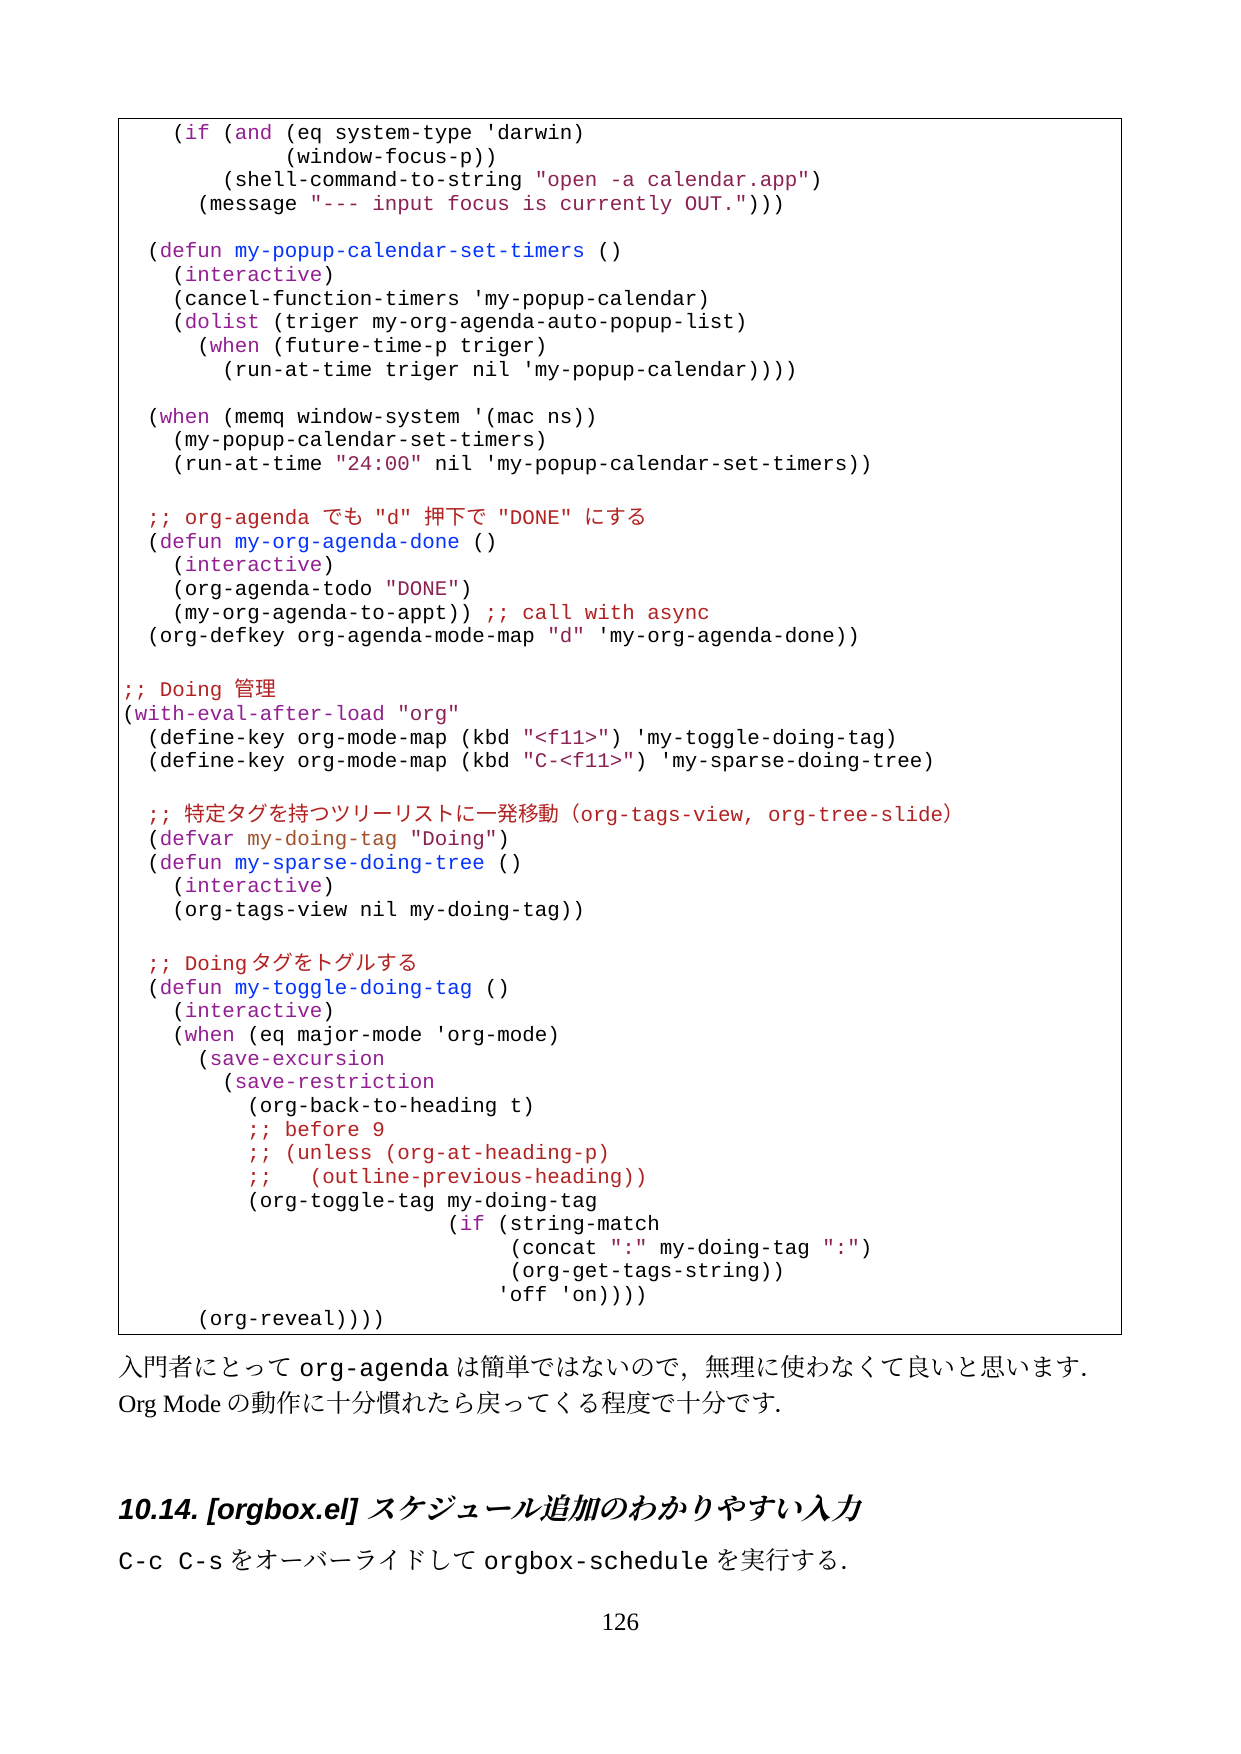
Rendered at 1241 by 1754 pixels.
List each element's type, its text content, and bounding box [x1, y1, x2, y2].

text (interactive) [119, 996, 1121, 1020]
text (shell-command-to-string "open -a calendar.app") [119, 165, 1121, 189]
text (cancel-function-timers 'my-popup-calendar) [119, 284, 1121, 307]
text (message "--- input focus is currently OUT."))) [119, 189, 1121, 213]
text (org-reveal)))) [119, 1304, 1121, 1334]
text (defun my-org-agenda-done () [119, 527, 1121, 551]
text (with-eval-after-load "org" [119, 699, 1121, 723]
text (window-focus-p)) [119, 142, 1121, 165]
text (if (string-match [119, 1209, 1121, 1233]
text (define-key org-mode-map (kbd "C-<f11>") 'my-sparse-doing-tree) [119, 746, 1121, 770]
text (my-org-agenda-to-appt)) ;; call with async [119, 598, 1121, 621]
text (when (future-time-p triger) [119, 331, 1121, 354]
text (interactive) [119, 551, 1121, 574]
subtitle [orgbox.el] スケジュール追加のわかりやすい入力 [118, 1486, 1122, 1528]
text (org-get-tags-string)) [119, 1257, 1121, 1280]
text (run-at-time triger nil 'my-popup-calendar)))) [119, 354, 1121, 378]
text 'off 'on)))) [119, 1280, 1121, 1304]
text (org-tags-view nil my-doing-tag)) [119, 895, 1121, 919]
text (save-excursion [119, 1044, 1121, 1067]
text (org-agenda-todo "DONE") [119, 574, 1121, 598]
text 入門者にとって org-agenda は簡単ではないので，無理に使わなくて良いと思います．Org Modeの動作に十分慣れたら戻ってくる程度で十分です． [118, 1348, 1122, 1449]
text (when (memq window-system '(mac ns)) [119, 402, 1121, 426]
text (defvar my-doing-tag "Doing") [119, 824, 1121, 848]
text ;; org-agenda でも "d" 押下で "DONE" にする [119, 496, 1121, 527]
text (run-at-time "24:00" nil 'my-popup-calendar-set-timers)) [119, 449, 1121, 473]
text (org-back-to-heading t) [119, 1091, 1121, 1115]
text (if (and (eq system-type 'darwin) [119, 119, 1121, 142]
text (interactive) [119, 260, 1121, 284]
text (concat ":" my-doing-tag ":") [119, 1233, 1121, 1257]
text (save-restriction [119, 1067, 1121, 1091]
text ;; (unless (org-at-heading-p) [119, 1138, 1121, 1162]
text (interactive) [119, 871, 1121, 895]
text (defun my-sparse-doing-tree () [119, 848, 1121, 871]
text (my-popup-calendar-set-timers) [119, 426, 1121, 449]
text (org-toggle-tag my-doing-tag [119, 1186, 1121, 1209]
text (when (eq major-mode 'org-mode) [119, 1020, 1121, 1044]
text ;; Doingタグをトグルする [119, 942, 1121, 973]
text (org-defkey org-agenda-mode-map "d" 'my-org-agenda-done)) [119, 621, 1121, 645]
text (define-key org-mode-map (kbd "<f11>") 'my-toggle-doing-tag) [119, 723, 1121, 746]
text ;; (outline-previous-heading)) [119, 1162, 1121, 1186]
text (defun my-toggle-doing-tag () [119, 973, 1121, 996]
text (dolist (triger my-org-agenda-auto-popup-list) [119, 307, 1121, 331]
text ;; 特定タグを持つツリーリストに一発移動（org-tags-view, org-tree-slide） [119, 794, 1121, 824]
text ;; before 9 [119, 1115, 1121, 1138]
text ;; Doing 管理 [119, 669, 1121, 699]
text (defun my-popup-calendar-set-timers () [119, 236, 1121, 260]
text C-c C-s をオーバーライドして orgbox-schedule を実行する． [118, 1541, 1122, 1577]
